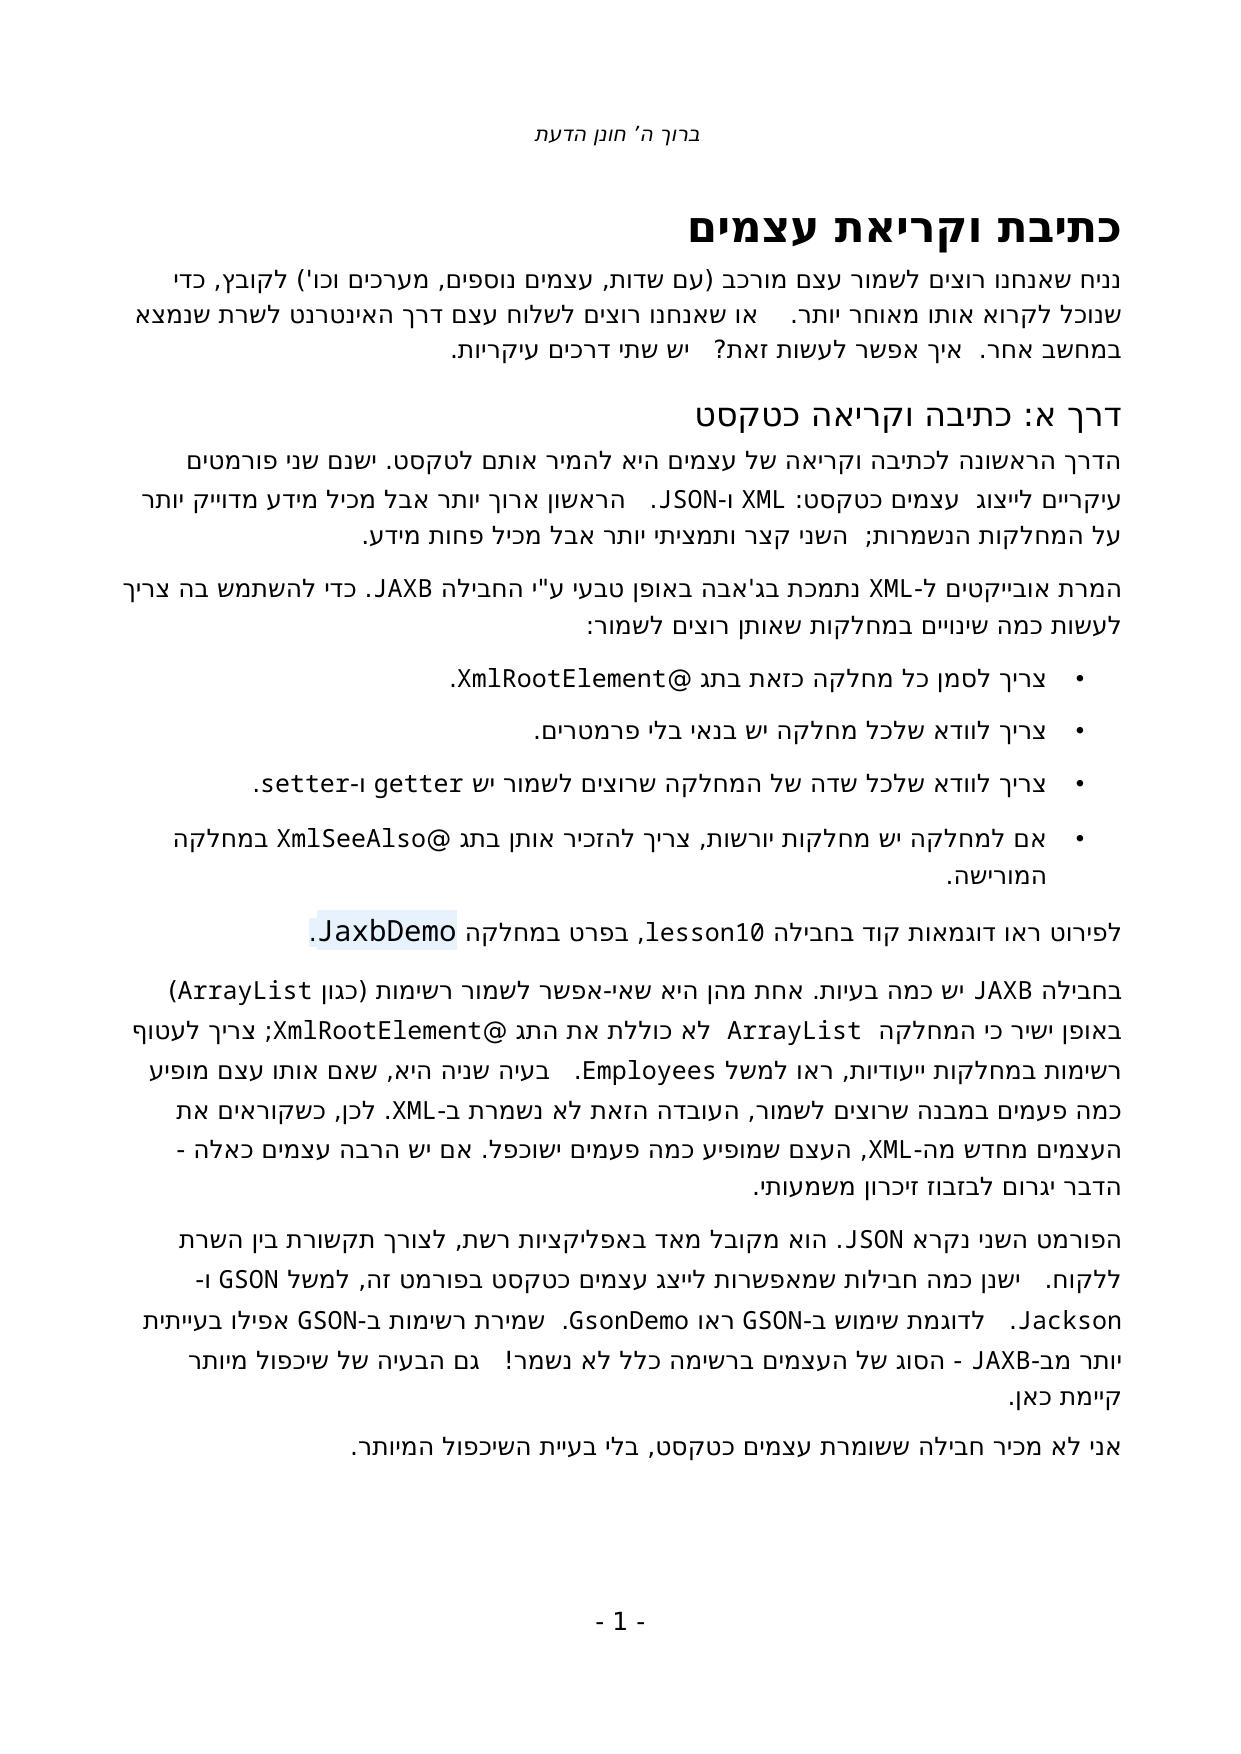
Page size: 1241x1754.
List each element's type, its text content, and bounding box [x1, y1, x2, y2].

text המרת אובייקטים ל-XML נתמכת בג'אבה באופן טבעי ע"י החבילה JAXB. כדי להשתמש בה צריך לעשות כמה שינויים במחלקות שאותן רוצים לשמור: [118, 571, 1122, 640]
text אני לא מכיר חבילה ששומרת עצמים כטקסט, בלי בעיית השיכפול המיותר. [118, 1432, 1122, 1461]
text הפורמט השני נקרא JSON. הוא מקובל מאד באפליקציות רשת, לצורך תקשורת בין השרת ללקוח. ישנן כמה חבילות שמאפשרות לייצג עצמים כטקסט בפורמט זה, למשל GSON ו-Jackson. לדוגמת שימוש ב-GSON ראו GsonDemo. שמירת רשימות ב-GSON אפילו בעייתית יותר מב-JAXB - הסוג של העצמים ברשימה כלל לא נשמר! גם הבעיה של שיכפול מיותר קיימת כאן. [118, 1222, 1122, 1411]
list צריך לוודא שלכל מחלקה יש בנאי בלי פרמטרים. [118, 716, 1084, 745]
text הדרך הראשונה לכתיבה וקריאה של עצמים היא להמיר אותם לטקסט. ישנם שני פורמטים עיקריים לייצוג עצמים כטקסט: XML ו-JSON. הראשון ארוך יותר אבל מכיל מידע מדוייק יותר על המחלקות הנשמרות; השני קצר ותמציתי יותר אבל מכיל פחות מידע. [118, 447, 1122, 551]
text בחבילה JAXB יש כמה בעיות. אחת מהן היא שאי-אפשר לשמור רשימות (כגון ArrayList) באופן ישיר כי המחלקה ArrayList לא כוללת את התג @XmlRootElement; צריך לעטוף רשימות במחלקות ייעודיות, ראו למשל Employees. בעיה שניה היא, שאם אותו עצם מופיע כמה פעמים במבנה שרוצים לשמור, העובדה הזאת לא נשמרת ב-XML. לכן, כשקוראים את העצמים מחדש מה-XML, העצם שמופיע כמה פעמים ישוכפל. אם יש הרבה עצמים כאלה - הדבר יגרום לבזבוז זיכרון משמעותי. [118, 973, 1122, 1201]
list אם למחלקה יש מחלקות יורשות, צריך להזכיר אותן בתג @XmlSeeAlso במחלקה המורישה. [118, 821, 1084, 890]
text לפירוט ראו דוגמאות קוד בחבילה lesson10, בפרט במחלקה JaxbDemo. [118, 910, 1122, 950]
subtitle כתיבת וקריאת עצמים [118, 202, 1122, 253]
list צריך לסמן כל מחלקה כזאת בתג @XmlRootElement. [118, 661, 1084, 694]
text נניח שאנחנו רוצים לשמור עצם מורכב (עם שדות, עצמים נוספים, מערכים וכו') לקובץ, כדי שנוכל לקרוא אותו מאוחר יותר. או שאנחנו רוצים לשלוח עצם דרך האינטרנט לשרת שנמצא במחשב אחר. איך אפשר לעשות זאת? יש שתי דרכים עיקריות. [118, 265, 1122, 364]
list צריך לוודא שלכל שדה של המחלקה שרוצים לשמור יש getter ו-setter. [118, 766, 1084, 799]
subtitle דרך א: כתיבה וקריאה כטקסט [118, 395, 1122, 434]
